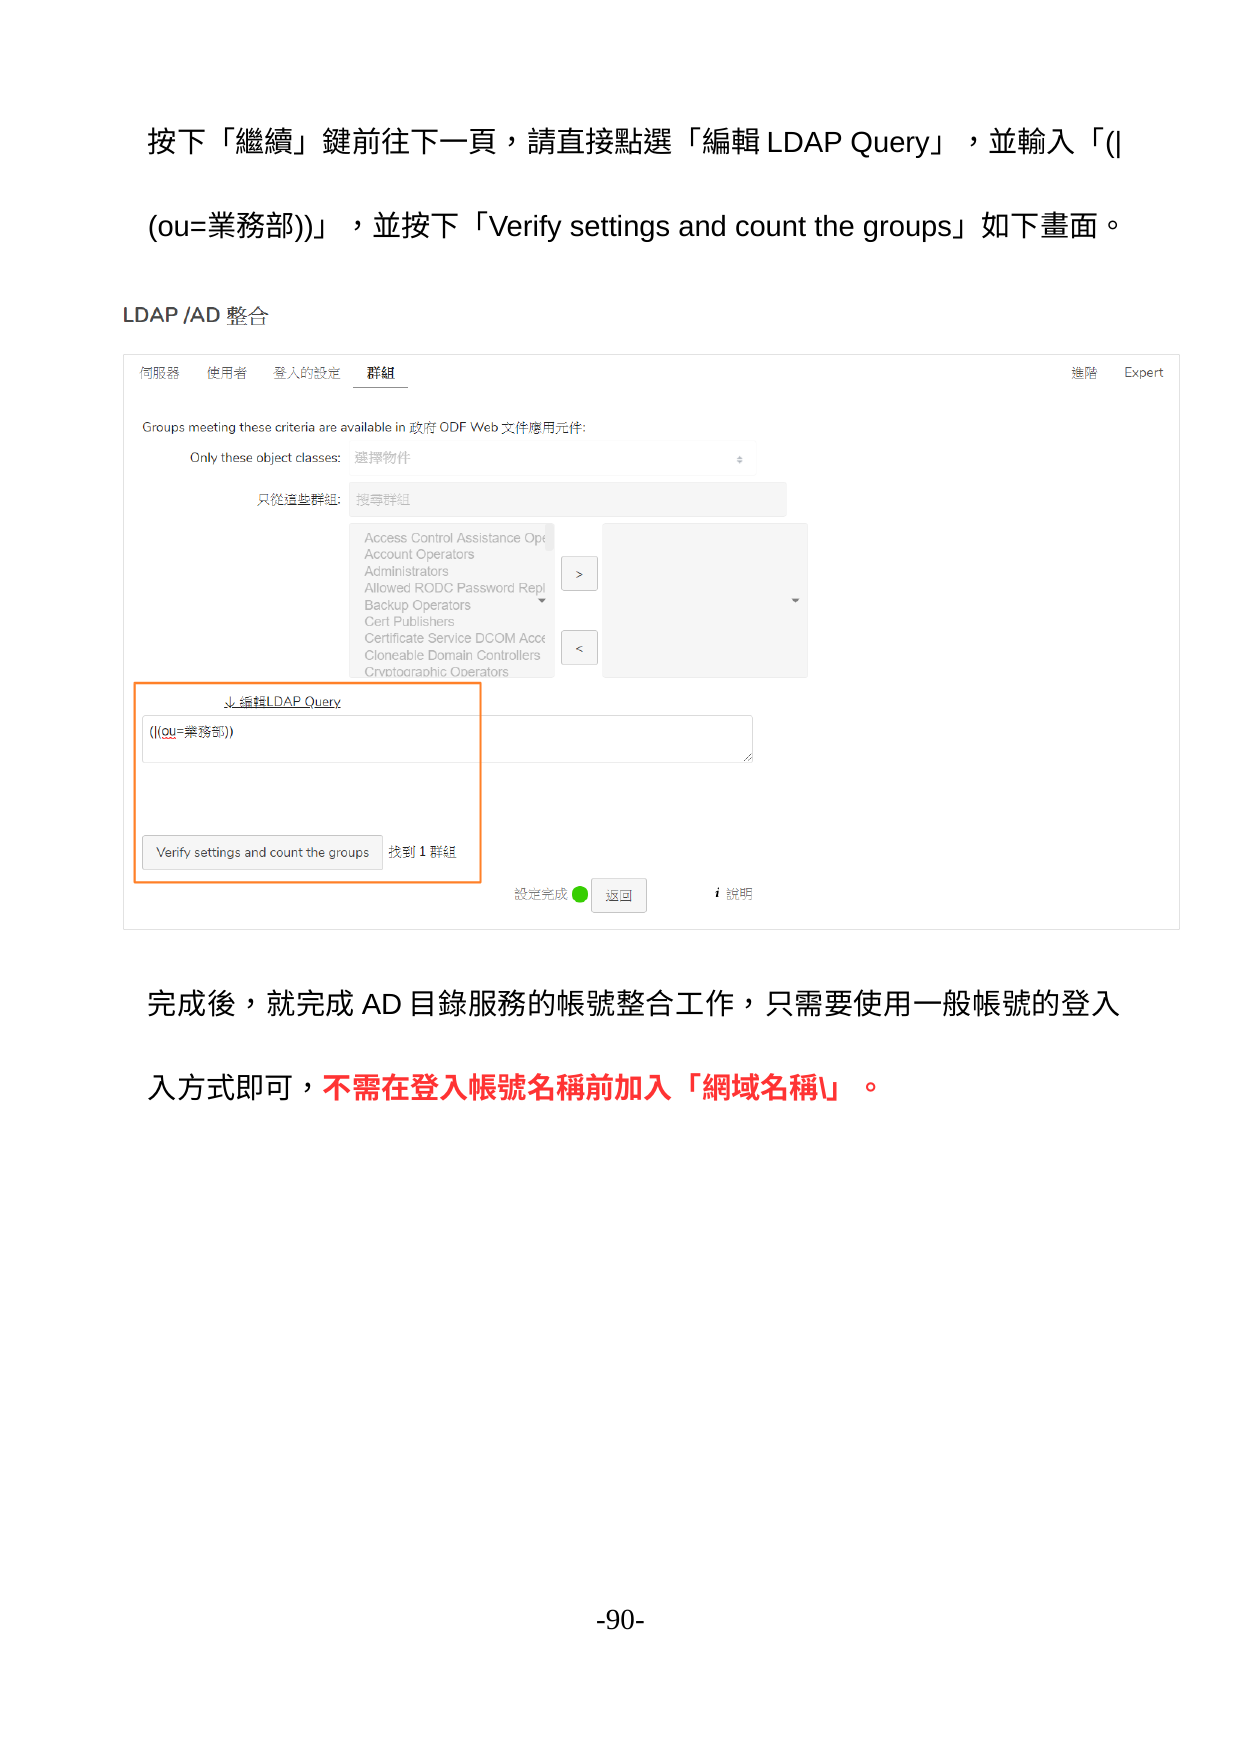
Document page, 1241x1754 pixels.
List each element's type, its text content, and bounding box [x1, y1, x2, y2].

picture [118, 301, 1182, 932]
text 完成後，就完成AD目錄服務的帳號整合工作，只需要使用一般帳號的登入入方式即可，不需在登入帳號名稱前加入「網域名稱\」。 [148, 980, 1122, 1107]
text 按下「繼續」鍵前往下一頁，請直接點選「編輯LDAP Query」，並輸入「(|(ou=業務部))」，並按下「Verify settings and count the groups」如下畫面。 [148, 118, 1122, 245]
